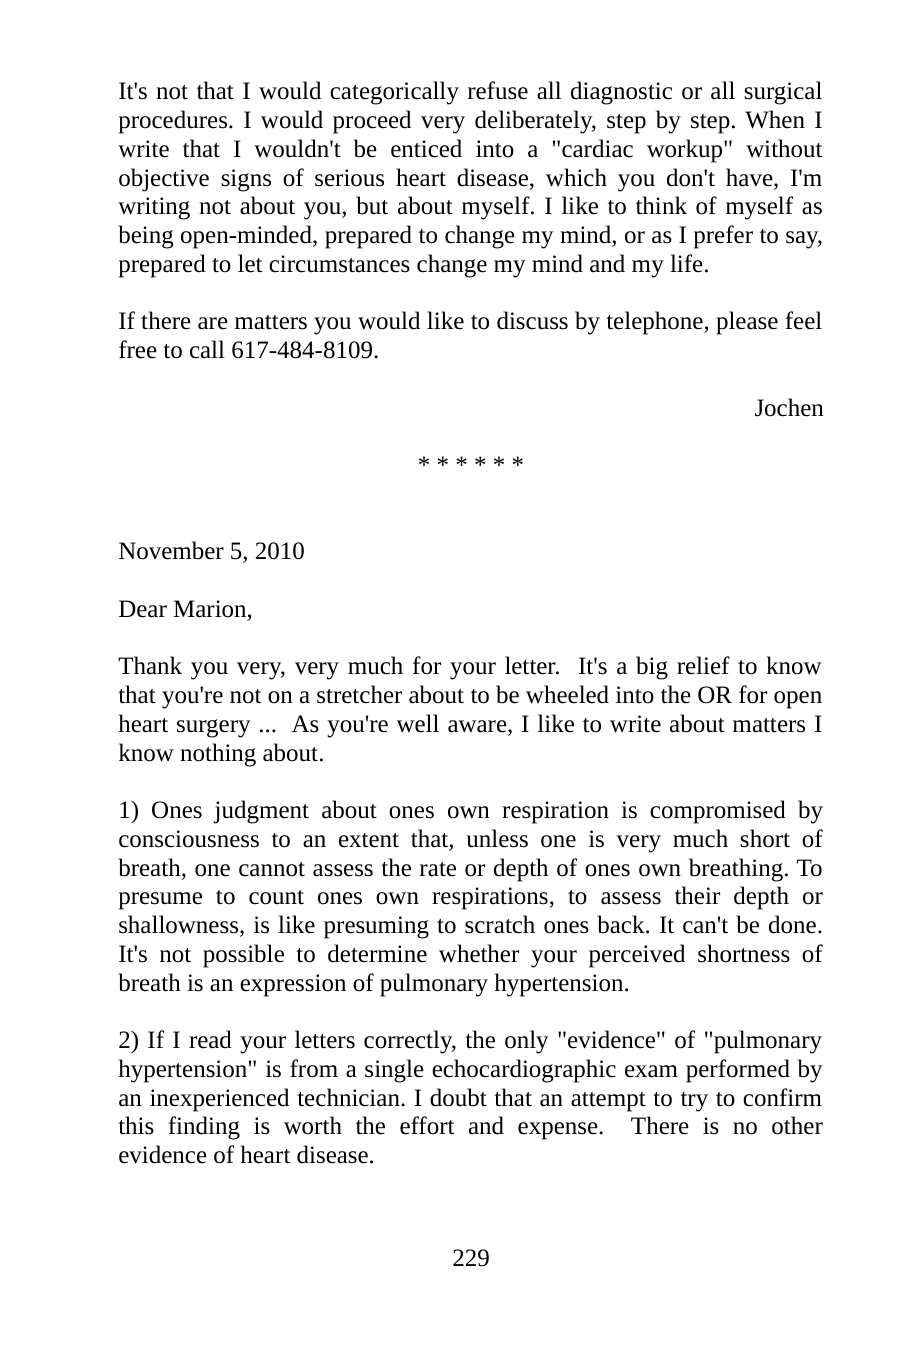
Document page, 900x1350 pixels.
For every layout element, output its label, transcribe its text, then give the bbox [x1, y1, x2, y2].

text 2) If I read your letters correctly, the only "evidence" of "pulmonary hypertension" is from a single echocardiographic exam performed by an inexperienced technician. I doubt that an attempt to try to confirm this finding is worth the effort and expense. There is no other evidence of heart disease. [118, 1025, 823, 1169]
text Jochen [118, 393, 823, 421]
text Dear Marion, [118, 594, 823, 623]
text November 5, 2010 [118, 536, 823, 565]
text It's not that I would categorically refuse all diagnostic or all surgical procedures. I would proceed very deliberately, step by step. When I write that I wouldn't be enticed into a "cardiac workup" without objective signs of serious heart disease, which you don't have, I'm writing not about you, but about myself. I like to think of myself as being open-minded, prepared to change my mind, or as I prefer to say, prepared to let circumstances change my mind and my life. [118, 76, 823, 278]
text Thank you very, very much for your letter. It's a big relief to know that you're not on a stretcher about to be wheeled into the OR for open heart surgery ... As you're well aware, I like to write about matters I know nothing about. [118, 651, 823, 766]
text 1) Ones judgment about ones own respiration is compromised by consciousness to an extent that, unless one is very much short of breath, one cannot assess the rate or depth of ones own breathing. To presume to count ones own respirations, to assess their depth or shallowness, is like presuming to scratch ones back. It can't be done. It's not possible to determine whether your perceived shortness of breath is an expression of pulmonary hypertension. [118, 795, 823, 996]
text * * * * * * [118, 450, 823, 479]
text If there are matters you would like to discuss by telephone, please feel free to call 617-484-8109. [118, 306, 823, 364]
